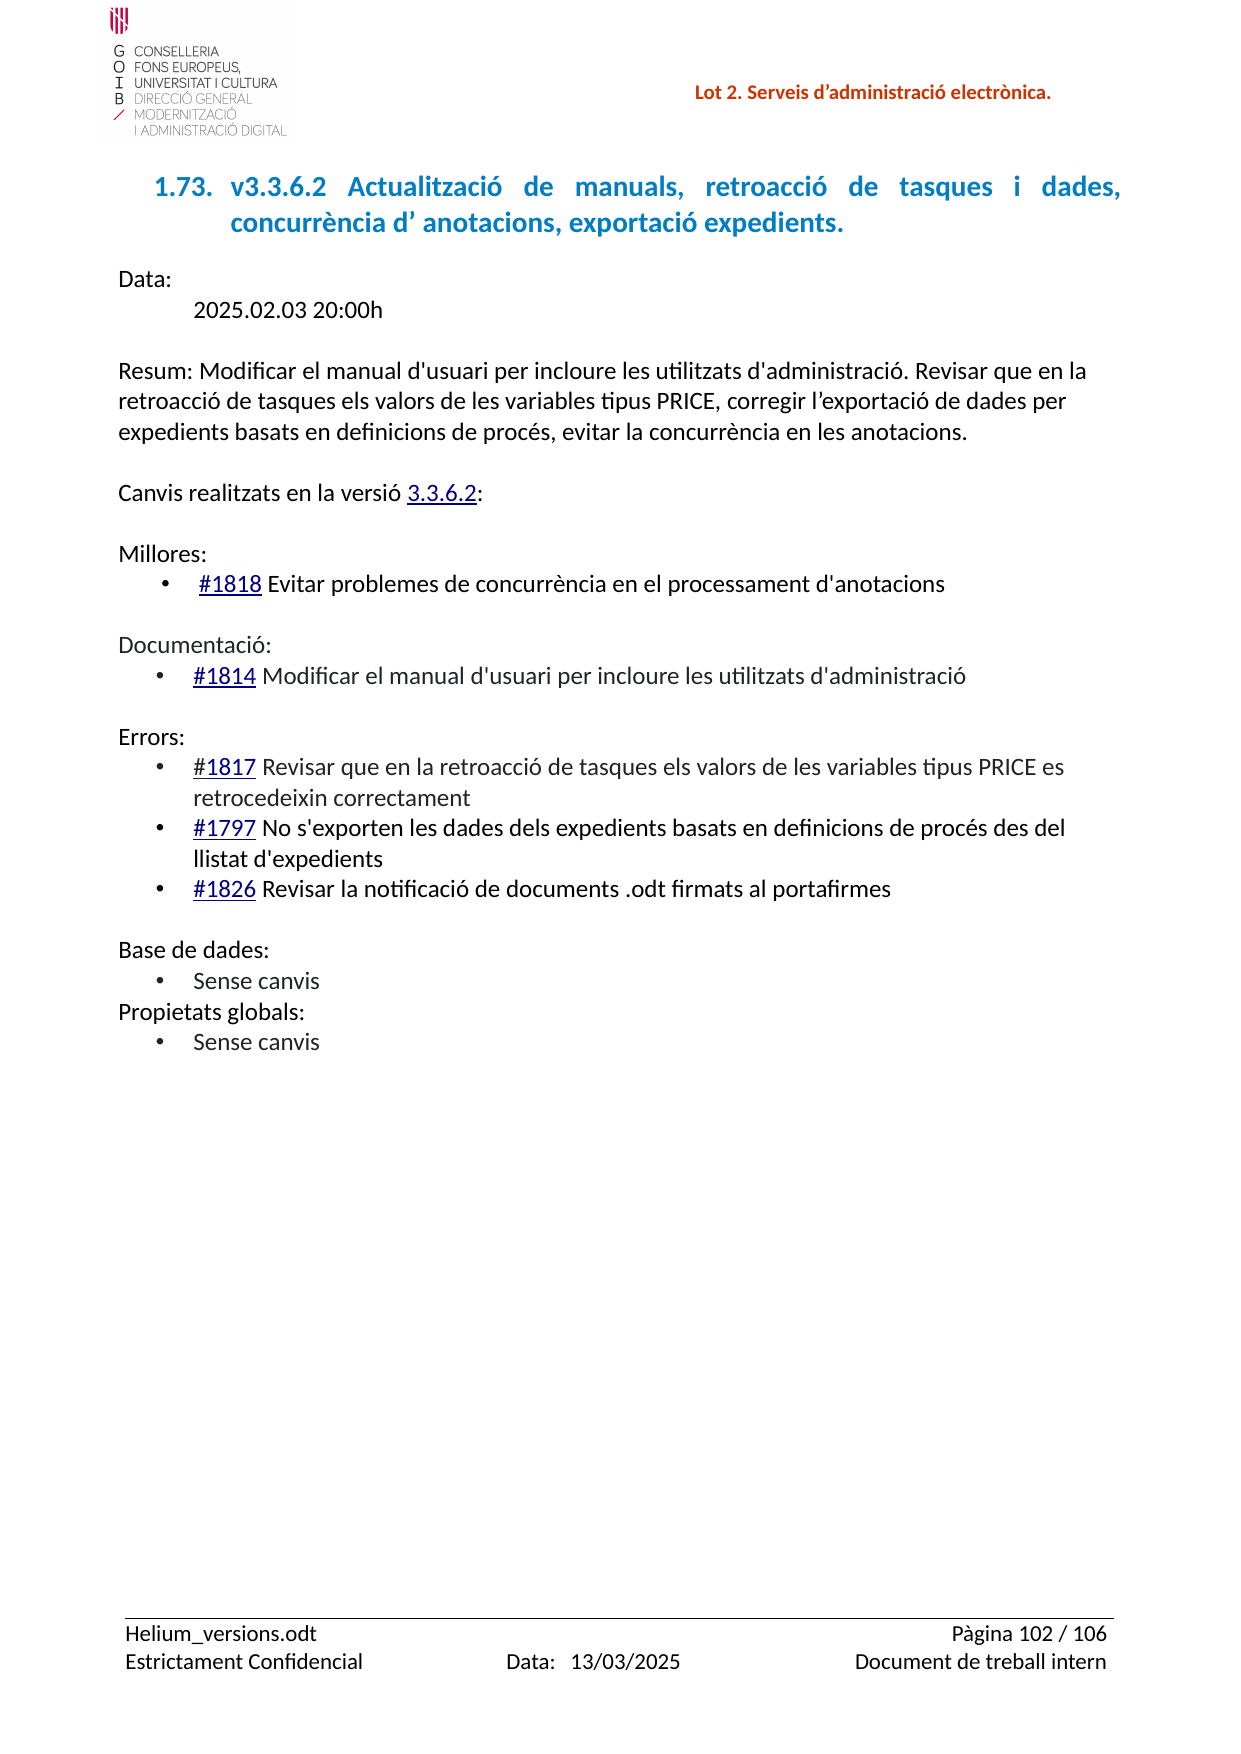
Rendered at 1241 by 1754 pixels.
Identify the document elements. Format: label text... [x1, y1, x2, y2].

list Sense canvis [156, 1026, 1122, 1057]
text Millores: [118, 538, 1122, 568]
list #1818 Evitar problemes de concurrència en el processament d'anotacions [161, 568, 1122, 599]
picture [100, 0, 297, 144]
list #1826 Revisar la notificació de documents .odt firmats al portafirmes [156, 874, 1122, 904]
text Resum: Modificar el manual d'usuari per incloure les utilitzats d'administració. Revisar que en la retroacció de tasques els valors de les variables tipus PRICE, corregir l’exportació de dades per expedients basats en definicions de procés, evitar la concurrència en les anotacions. [118, 355, 1122, 446]
text Data: [118, 263, 1122, 294]
text Canvis realitzats en la versió 3.3.6.2: [118, 477, 1122, 507]
text Propietats globals: [118, 996, 1122, 1026]
list #1814 Modificar el manual d'usuari per incloure les utilitzats d'administració [156, 660, 1122, 691]
text Errors: [118, 721, 1122, 752]
text Base de dades: [118, 935, 1122, 965]
list #1797 No s'exporten les dades dels expedients basats en definicions de procés des del llistat d'expedients [156, 813, 1122, 874]
list Sense canvis [156, 965, 1122, 996]
text Documentació: [118, 629, 1122, 660]
list #1817 Revisar que en la retroacció de tasques els valors de les variables tipus PRICE es retrocedeixin correctament [156, 752, 1122, 813]
subtitle v3.3.6.2 Actualització de manuals, retroacció de tasques i dades, concurrència d’ anotacions, exportació expedients. [153, 168, 1122, 239]
text 2025.02.03 20:00h [118, 294, 1122, 324]
